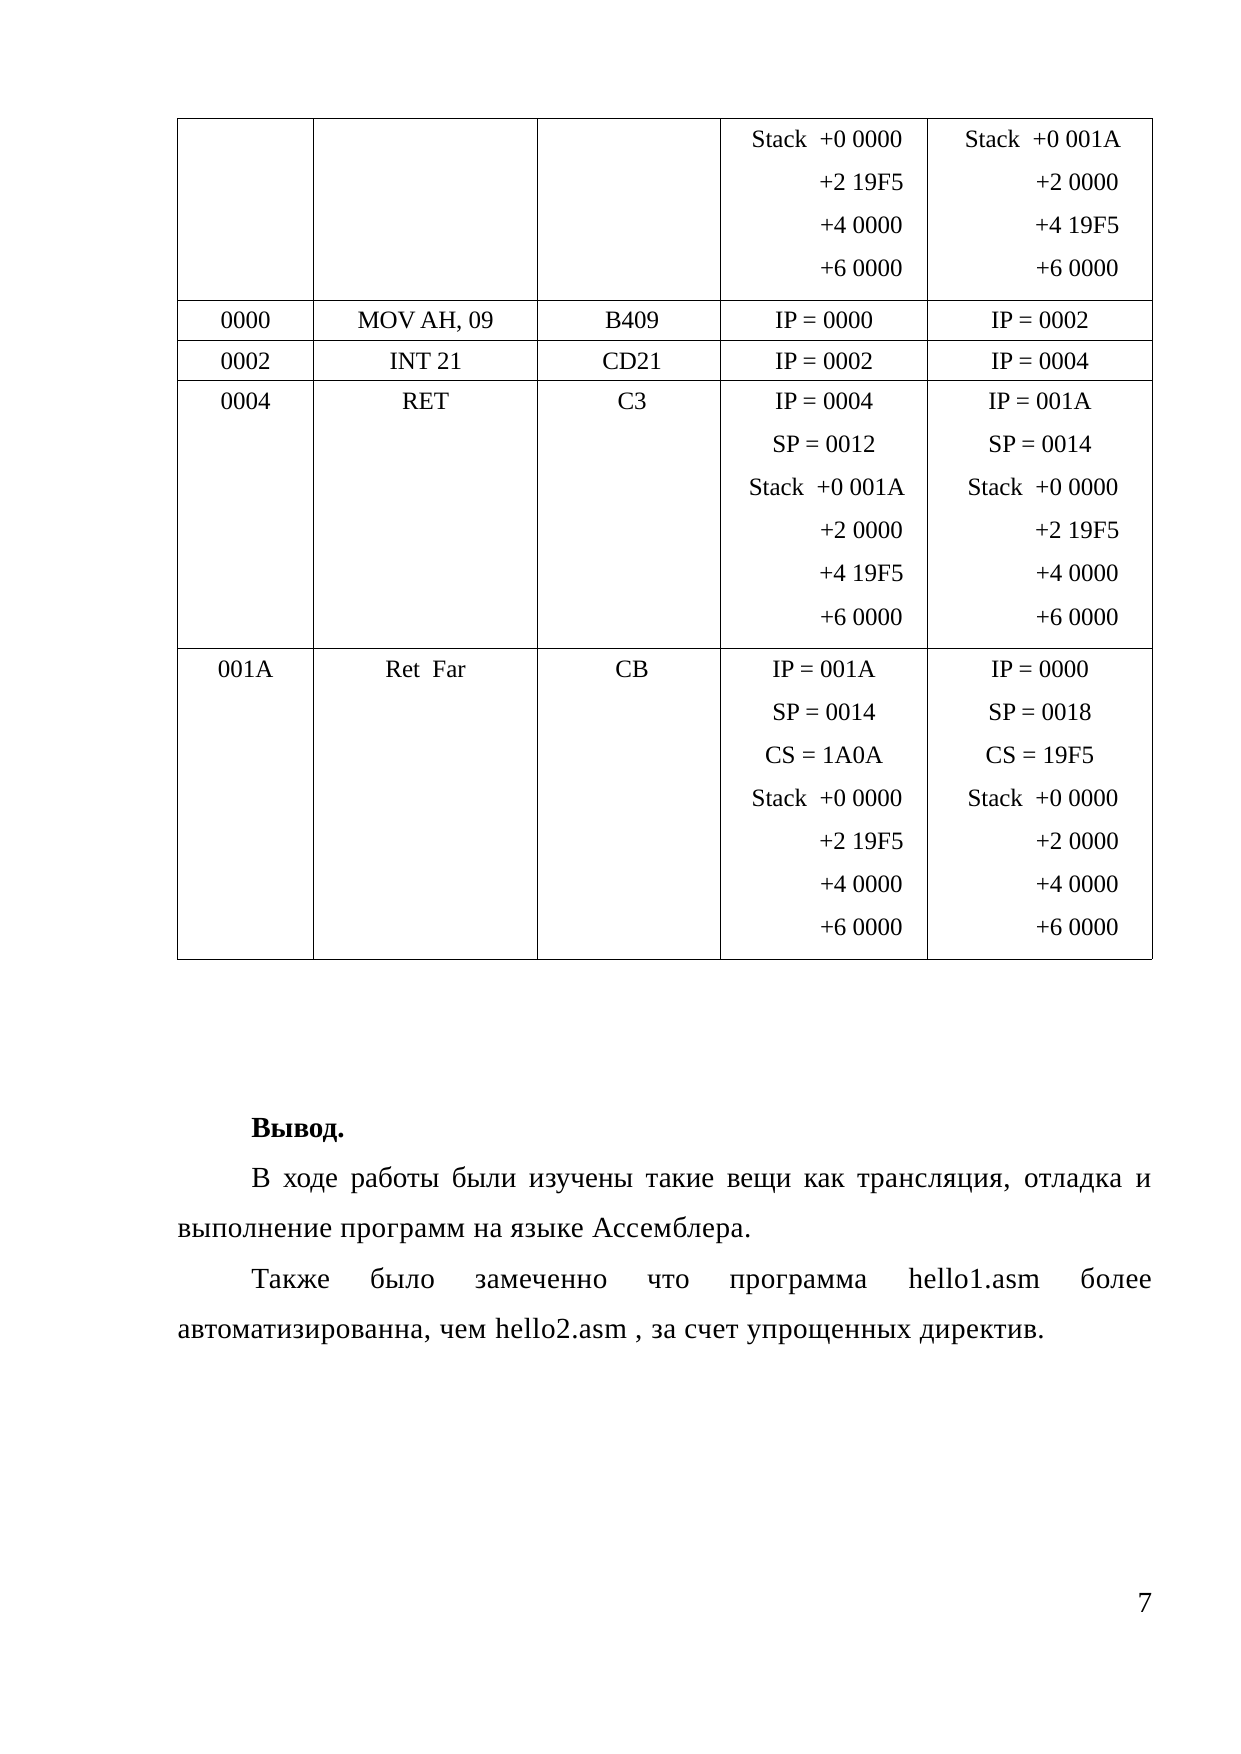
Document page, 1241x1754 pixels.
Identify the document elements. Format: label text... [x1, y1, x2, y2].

table_cell Ret Far [314, 649, 537, 959]
table_cell IP = 0000 SP = 0018 CS = 19F5 Stack +0 0000 +2 0000 +4 0000 +6 0000 [928, 649, 1152, 959]
table_cell Stack +0 001A +2 0000 +4 19F5 +6 0000 [928, 119, 1152, 299]
table_cell IP = 001A SP = 0014 CS = 1A0A Stack +0 0000 +2 19F5 +4 0000 +6 0000 [721, 649, 927, 959]
table_cell Stack +0 0000 +2 19F5 +4 0000 +6 0000 [721, 119, 927, 299]
table_cell MOV AH, 09 [314, 301, 537, 340]
table_cell C3 [538, 381, 720, 648]
table_cell INT 21 [314, 341, 537, 380]
table_cell B409 [538, 301, 720, 340]
table_cell IP = 0004 [928, 341, 1152, 380]
table_cell [314, 119, 537, 299]
table_cell IP = 001A SP = 0014 Stack +0 0000 +2 19F5 +4 0000 +6 0000 [928, 381, 1152, 648]
table_cell [538, 119, 720, 299]
table_cell 0000 [178, 301, 313, 340]
text Также было замеченно что программа hello1.asm более автоматизированна, чем hello2.asm , за счет упрощенных директив. [177, 1261, 1152, 1344]
table_cell CB [538, 649, 720, 959]
table_cell RET [314, 381, 537, 648]
table_cell 0004 [178, 381, 313, 648]
subtitle Вывод. [177, 1110, 1152, 1143]
table_cell IP = 0002 [928, 301, 1152, 340]
table_cell 001A [178, 649, 313, 959]
table_cell IP = 0000 [721, 301, 927, 340]
table_cell IP = 0002 [721, 341, 927, 380]
table_cell [178, 119, 313, 299]
text В ходе работы были изучены такие вещи как трансляция, отладка и выполнение программ на языке Ассемблера. [177, 1160, 1152, 1244]
table_cell 0002 [178, 341, 313, 380]
table_cell CD21 [538, 341, 720, 380]
table_cell IP = 0004 SP = 0012 Stack +0 001A +2 0000 +4 19F5 +6 0000 [721, 381, 927, 648]
